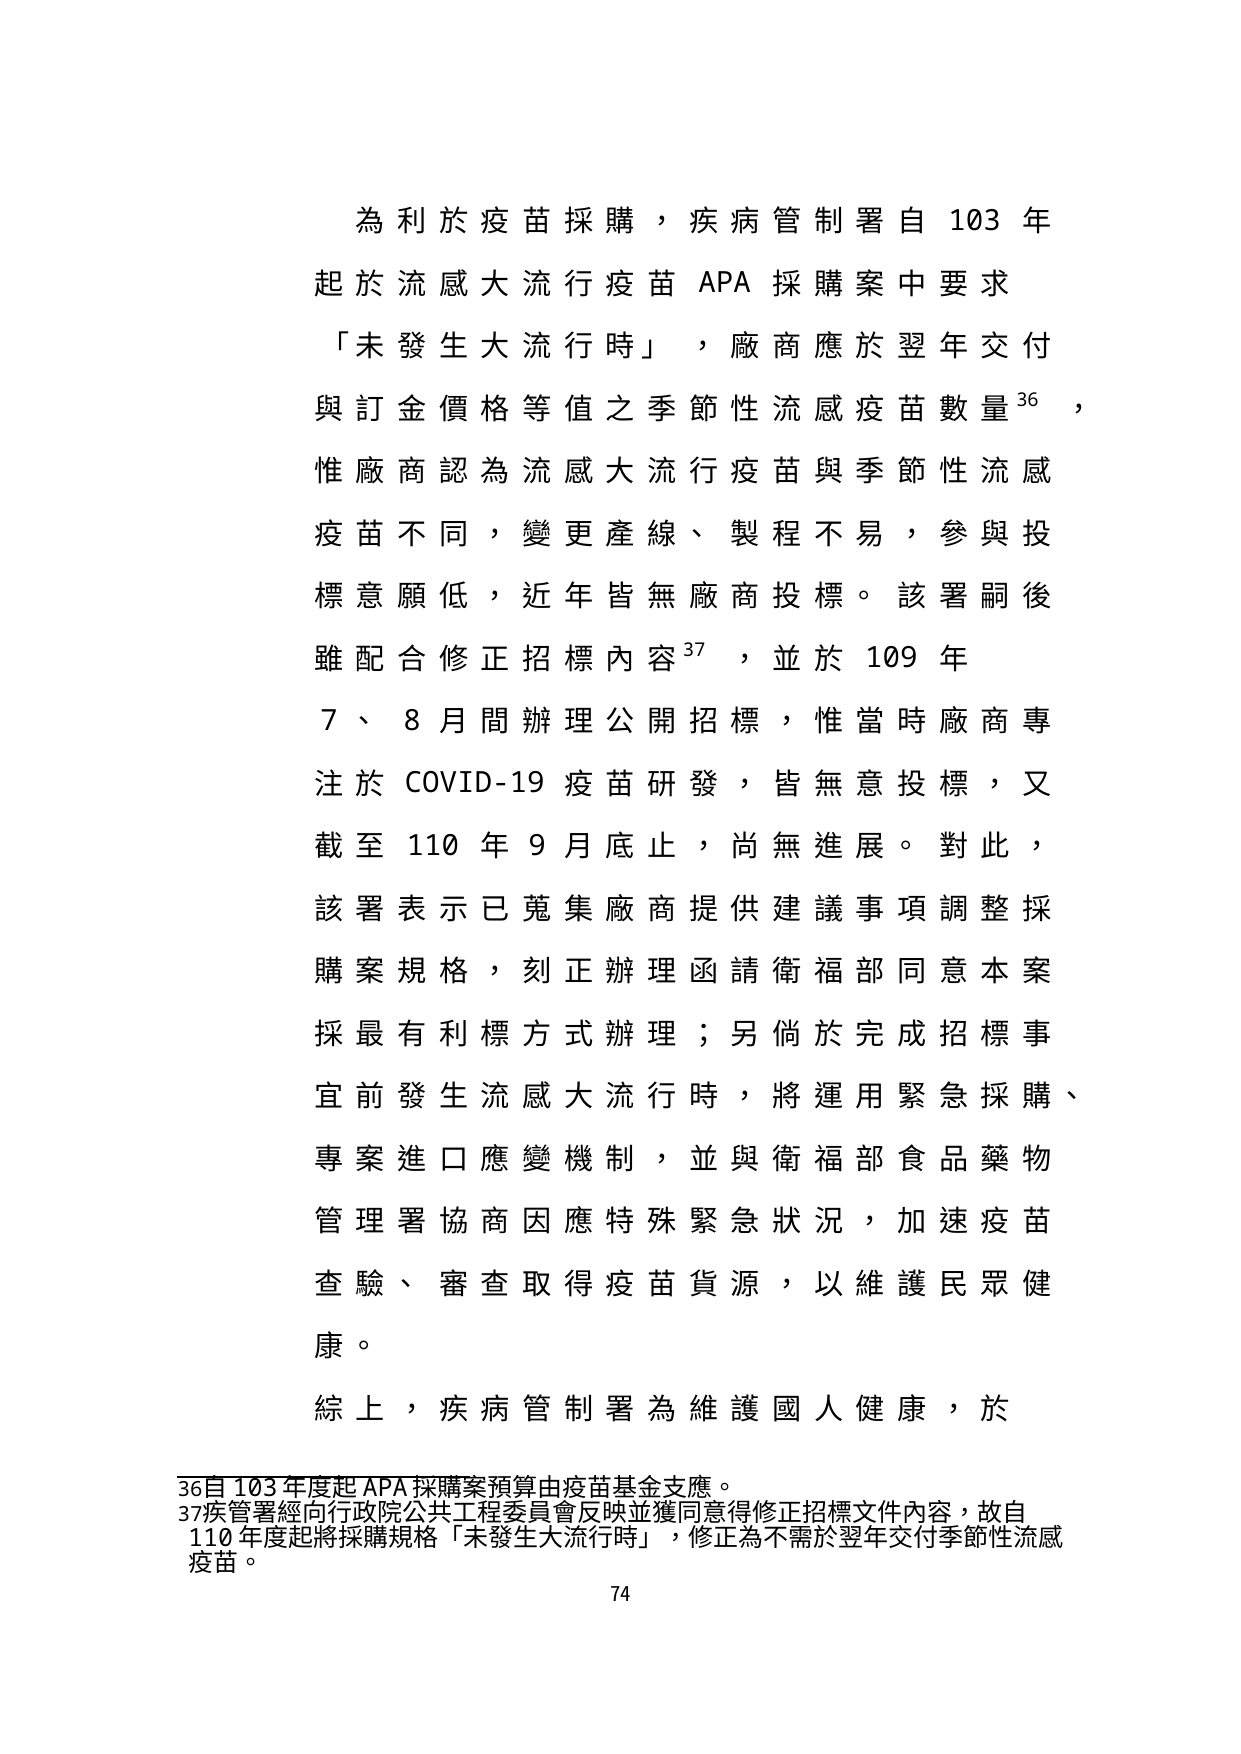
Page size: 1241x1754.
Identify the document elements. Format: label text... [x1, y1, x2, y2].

text 為利於疫苗採購，疾病管制署自103年起於流感大流行疫苗APA採購案中要求「未發生大流行時」，廠商應於翌年交付與訂金價格等值之季節性流感疫苗數量，惟廠商認為流感大流行疫苗與季節性流感疫苗不同，變更產線、製程不易，參與投標意願低，近年皆無廠商投標。該署嗣後雖配合修正招標內容，並於109年7、8月間辦理公開招標，惟當時廠商專注於COVID-19疫苗研發，皆無意投標，又截至110年9月底止，尚無進展。對此，該署表示已蒐集廠商提供建議事項調整採購案規格，刻正辦理函請衛福部同意本案採最有利標方式辦理；另倘於完成招標事宜前發生流感大流行時，將運用緊急採購、專案進口應變機制，並與衛福部食品藥物管理署協商因應特殊緊急狀況，加速疫苗查驗、審查取得疫苗貨源，以維護民眾健康。 [271, 177, 1058, 1365]
text 自103年度起APA採購案預算由疫苗基金支應。 [177, 1477, 1063, 1502]
text 疾管署經向行政院公共工程委員會反映並獲同意得修正招標文件內容，故自110年度起將採購規格「未發生大流行時」，修正為不需於翌年交付季節性流感疫苗。 [177, 1502, 1063, 1577]
text 綜上，疾病管制署為維護國人健康，於 [242, 1365, 1058, 1427]
